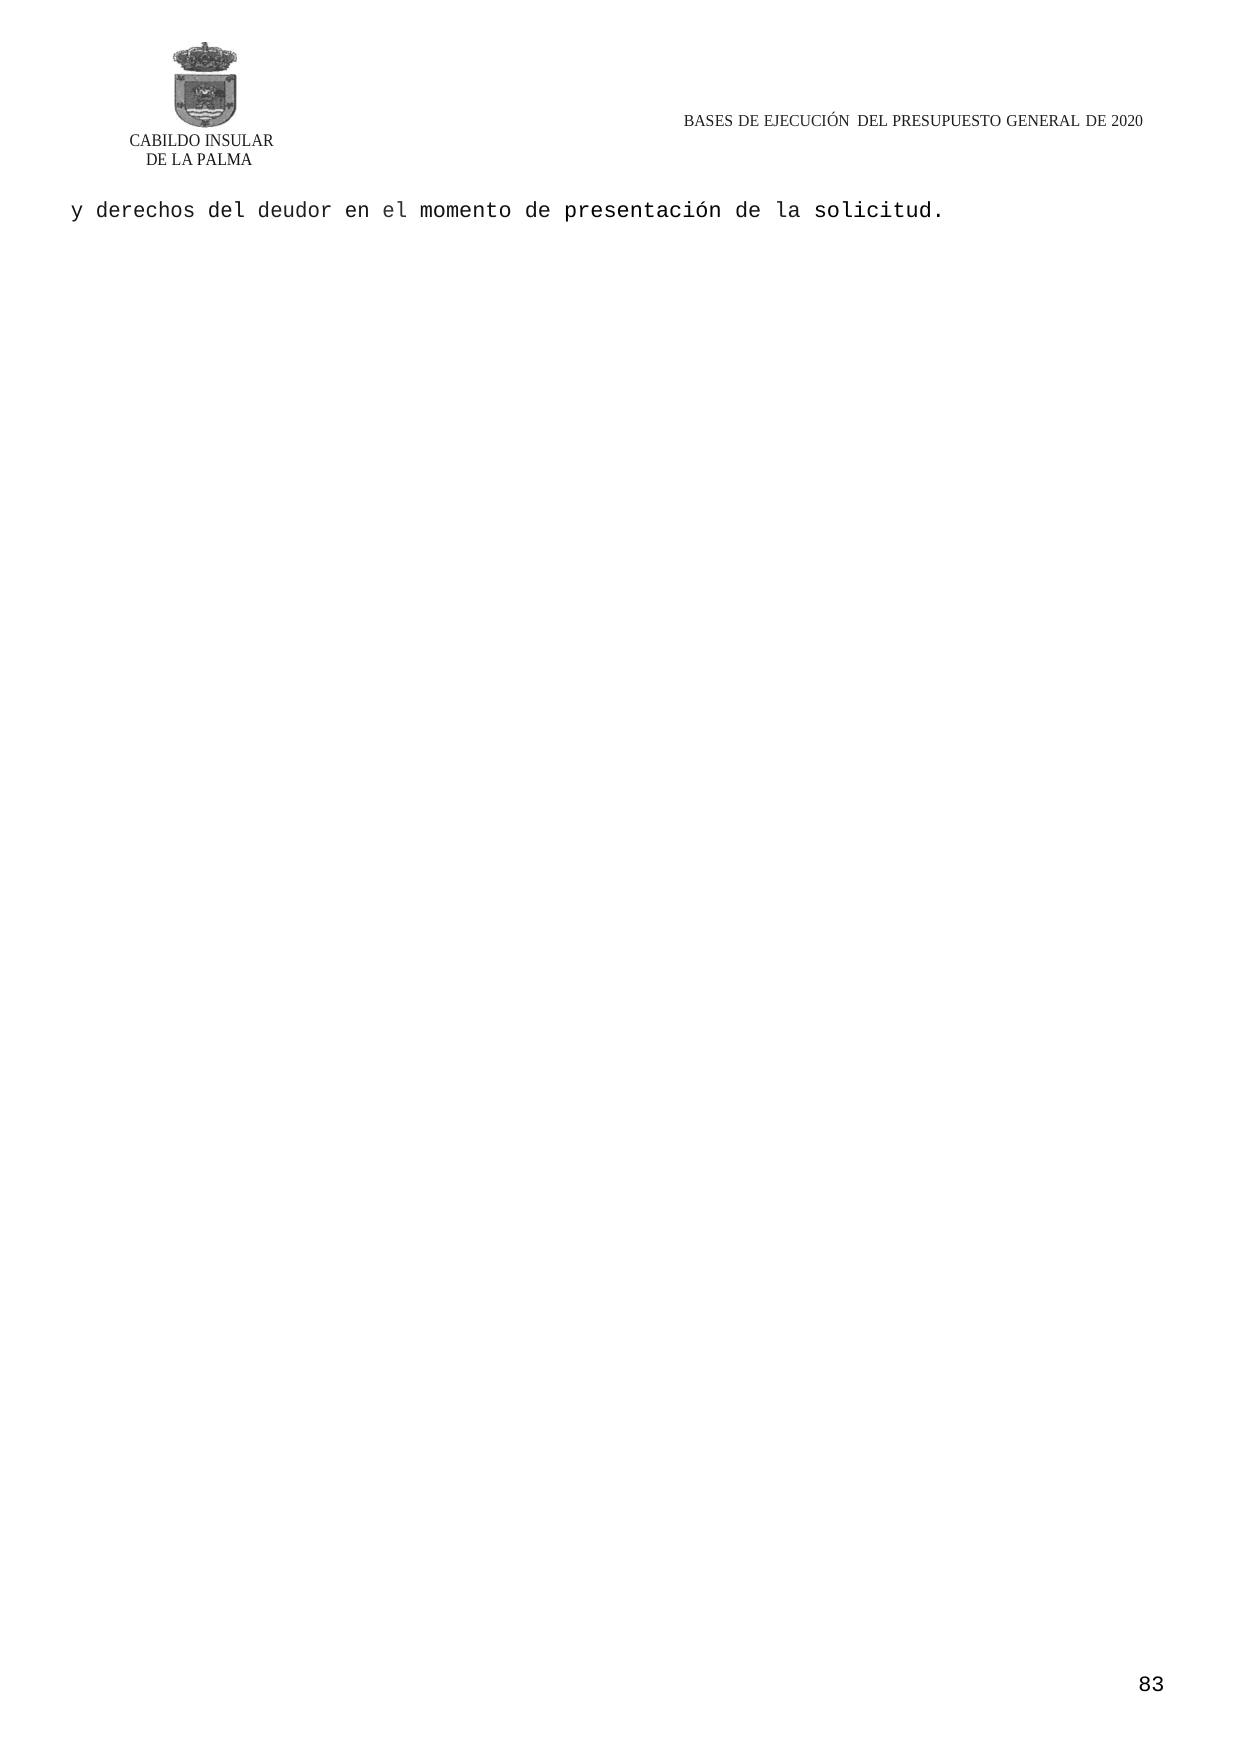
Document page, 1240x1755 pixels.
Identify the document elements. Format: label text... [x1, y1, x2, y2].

picture [171, 42, 238, 128]
text y derechos del deudor en el momento de presentación de la solicitud. [71, 198, 1161, 222]
